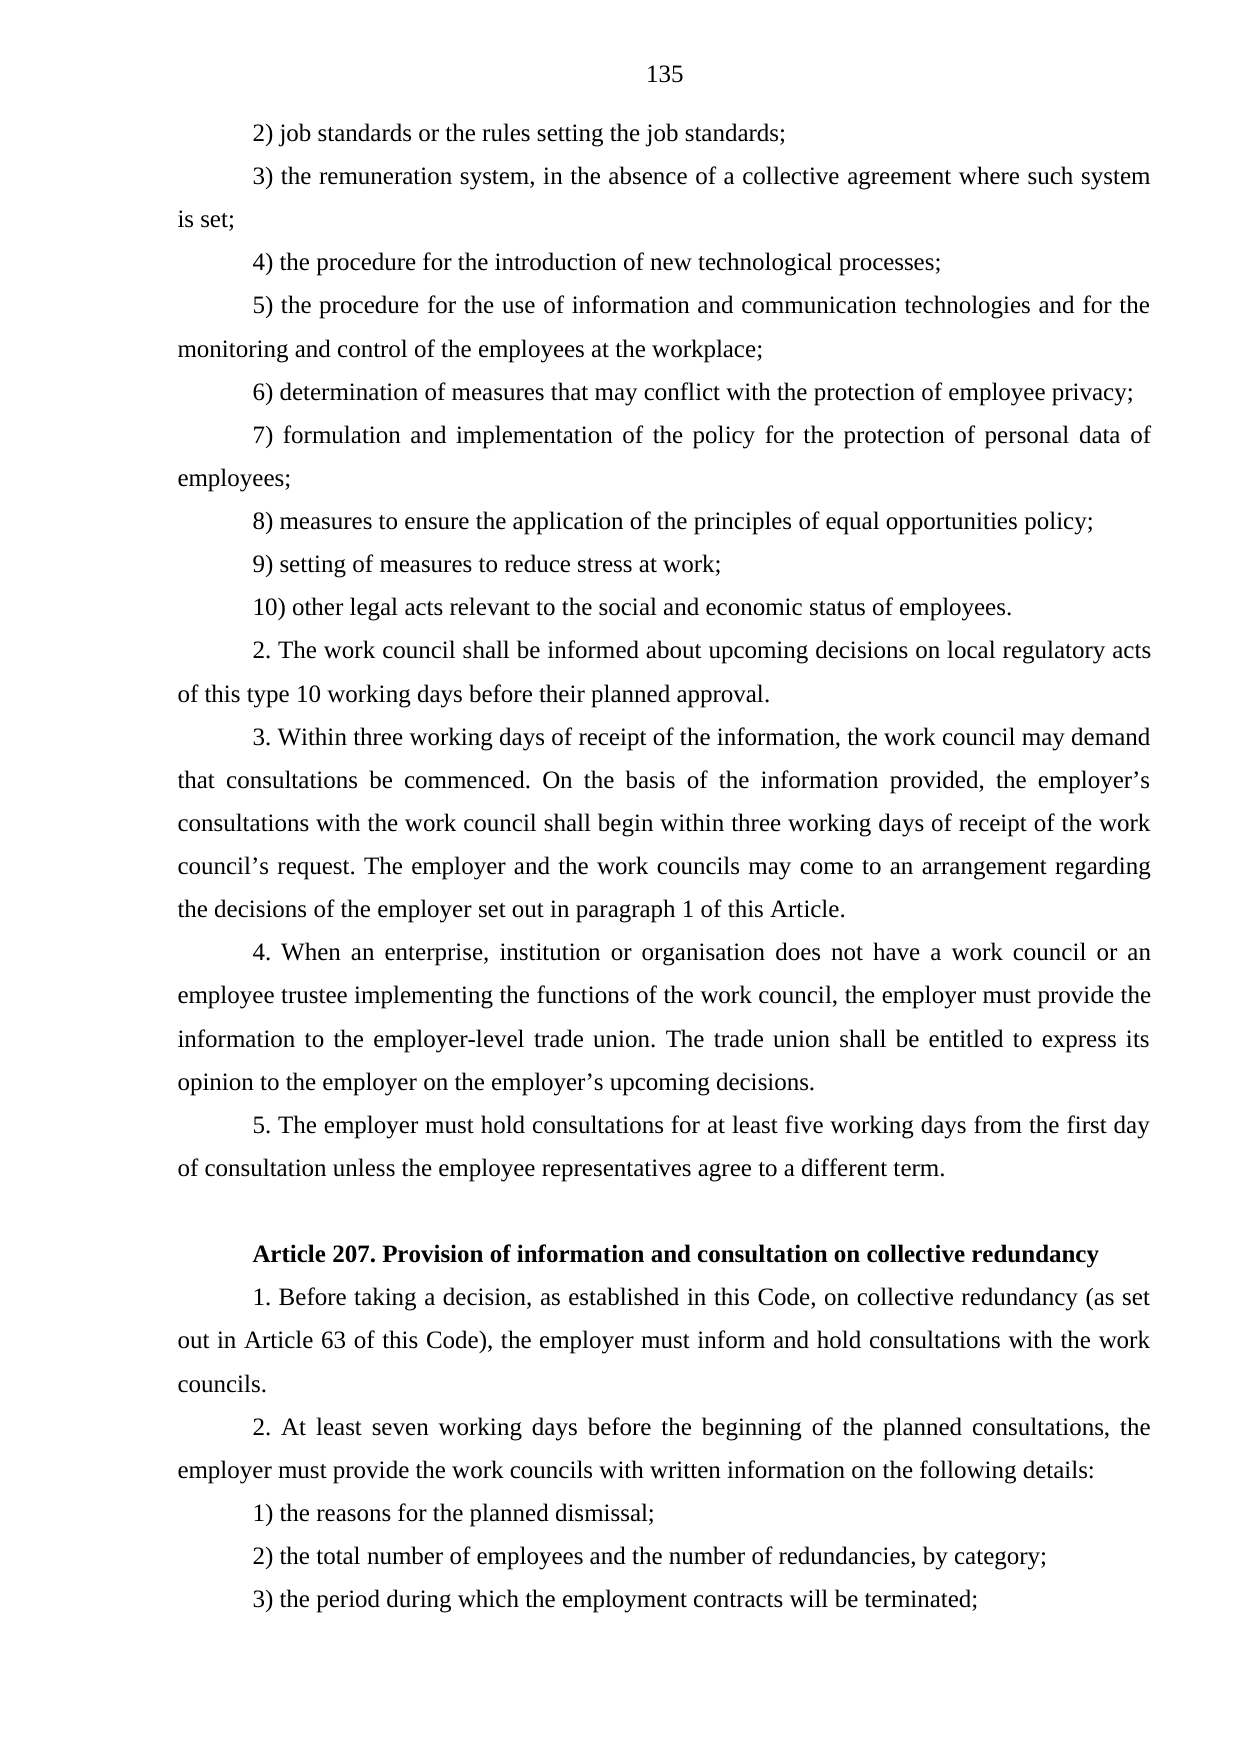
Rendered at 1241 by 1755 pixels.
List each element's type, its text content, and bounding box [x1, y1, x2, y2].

text 2. At least seven working days before the beginning of the planned consultations, the employer must provide the work councils with written information on the following details: [177, 1412, 1152, 1484]
text 3) the period during which the employment contracts will be terminated; [177, 1584, 1152, 1613]
text 5) the procedure for the use of information and communication technologies and for the monitoring and control of the employees at the workplace; [177, 291, 1152, 362]
text 3. Within three working days of receipt of the information, the work council may demand that consultations be commenced. On the basis of the information provided, the employer’s consultations with the work council shall begin within three working days of receipt of the work council’s request. The employer and the work councils may come to an arrangement regarding the decisions of the employer set out in paragraph 1 of this Article. [177, 722, 1152, 923]
text 8) measures to ensure the application of the principles of equal opportunities policy; [177, 506, 1152, 535]
text 4. When an enterprise, institution or organisation does not have a work council or an employee trustee implementing the functions of the work council, the employer must provide the information to the employer-level trade union. The trade union shall be entitled to express its opinion to the employer on the employer’s upcoming decisions. [177, 937, 1152, 1096]
text 3) the remuneration system, in the absence of a collective agreement where such system is set; [177, 161, 1152, 233]
text 1) the reasons for the planned dismissal; [177, 1498, 1152, 1527]
text 2) the total number of employees and the number of redundancies, by category; [177, 1541, 1152, 1570]
text Article 207. Provision of information and consultation on collective redundancy [177, 1239, 1152, 1268]
text 2. The work council shall be informed about upcoming decisions on local regulatory acts of this type 10 working days before their planned approval. [177, 636, 1152, 707]
text 9) setting of measures to reduce stress at work; [177, 549, 1152, 578]
text 2) job standards or the rules setting the job standards; [177, 118, 1152, 147]
text 1. Before taking a decision, as established in this Code, on collective redundancy (as set out in Article 63 of this Code), the employer must inform and hold consultations with the work councils. [177, 1282, 1152, 1397]
text 6) determination of measures that may conflict with the protection of employee privacy; [177, 377, 1152, 406]
text 10) other legal acts relevant to the social and economic status of employees. [177, 592, 1152, 621]
text 5. The employer must hold consultations for at least five working days from the first day of consultation unless the employee representatives agree to a different term. [177, 1110, 1152, 1182]
text 7) formulation and implementation of the policy for the protection of personal data of employees; [177, 420, 1152, 492]
text 4) the procedure for the introduction of new technological processes; [177, 247, 1152, 276]
